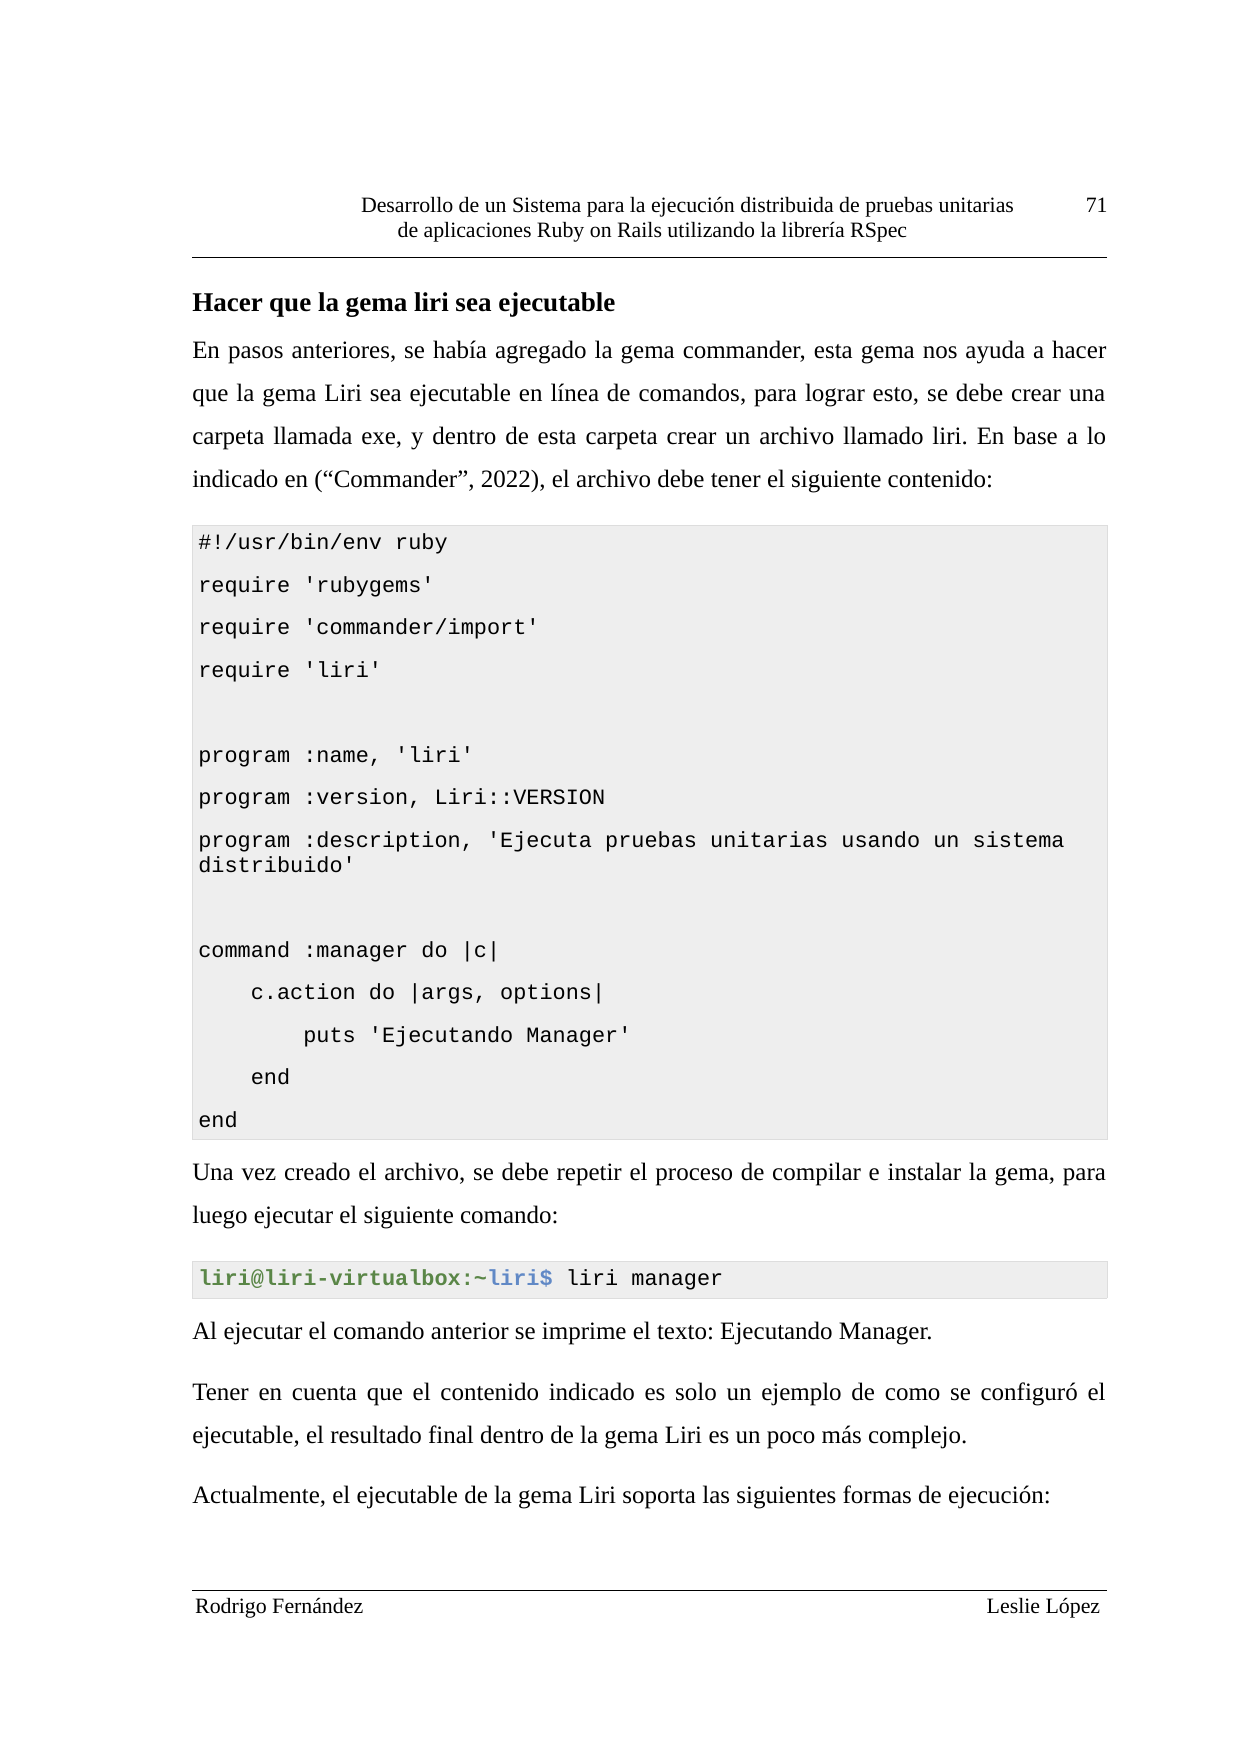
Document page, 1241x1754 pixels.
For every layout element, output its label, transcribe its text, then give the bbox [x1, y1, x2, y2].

text program :version, Liri::VERSION [193, 780, 1107, 811]
text program :name, 'liri' [193, 738, 1107, 769]
text Al ejecutar el comando anterior se imprime el texto: Ejecutando Manager. [192, 1316, 1107, 1344]
text En pasos anteriores, se había agregado la gema commander, esta gema nos ayuda a hacer que la gema Liri sea ejecutable en línea de comandos, para lograr esto, se debe crear una carpeta llamada exe, y dentro de esta carpeta crear un archivo llamado liri. En base a lo indicado en (“Commander”, 2022)⁠, el archivo debe tener el siguiente contenido: [192, 335, 1107, 493]
text puts 'Ejecutando Manager' [193, 1018, 1107, 1048]
text end [193, 1103, 1107, 1139]
text program :description, 'Ejecuta pruebas unitarias usando un sistema distribuido' [193, 823, 1107, 878]
text require 'liri' [193, 653, 1107, 684]
text end [193, 1060, 1107, 1091]
text Actualmente, el ejecutable de la gema Liri soporta las siguientes formas de ejecución: [192, 1481, 1107, 1509]
text command :manager do |c| [193, 933, 1107, 963]
text Una vez creado el archivo, se debe repetir el proceso de compilar e instalar la gema, para luego ejecutar el siguiente comando: [192, 1157, 1107, 1229]
text require 'rubygems' [193, 568, 1107, 599]
text Hacer que la gema liri sea ejecutable [192, 286, 1107, 317]
text require 'commander/import' [193, 610, 1107, 641]
text Tener en cuenta que el contenido indicado es solo un ejemplo de como se configuró el ejecutable, el resultado final dentro de la gema Liri es un poco más complejo. [192, 1377, 1107, 1448]
text #!/usr/bin/env ruby [193, 526, 1107, 556]
text c.action do |args, options| [193, 975, 1107, 1006]
text liri@liri-virtualbox:~liri$ liri manager [193, 1262, 1107, 1298]
